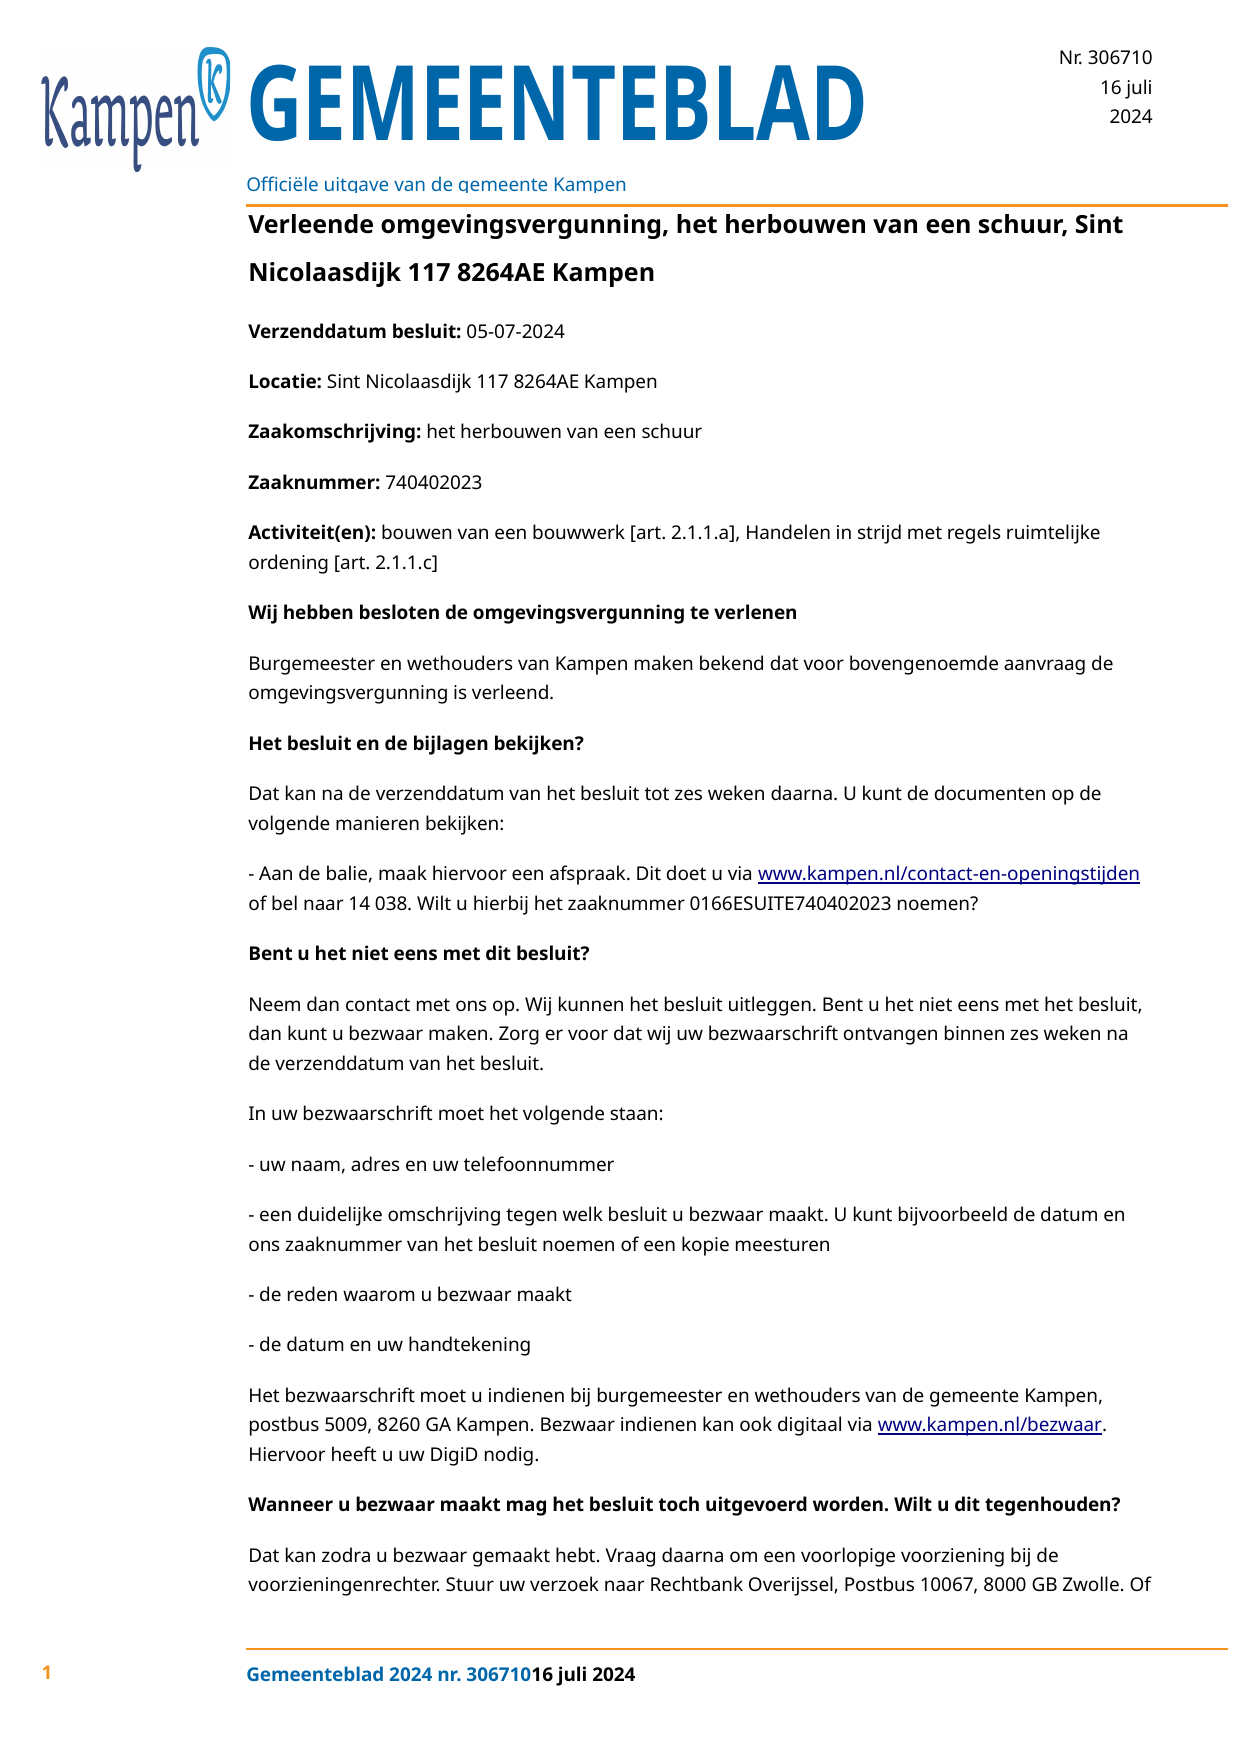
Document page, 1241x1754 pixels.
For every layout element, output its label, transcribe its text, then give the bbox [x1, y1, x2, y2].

text Wanneer u bezwaar maakt mag het besluit toch uitgevoerd worden. Wilt u dit tegenhouden? [248, 1492, 1152, 1517]
text Locatie: Sint Nicolaasdijk 117 8264AE Kampen [248, 368, 1152, 394]
text Zaaknummer: 740402023 [248, 469, 1152, 495]
text - de reden waarom u bezwaar maakt [248, 1281, 1152, 1307]
text Burgemeester en wethouders van Kampen maken bekend dat voor bovengenoemde aanvraag de omgevingsvergunning is verleend. [248, 650, 1152, 705]
text Het bezwaarschrift moet u indienen bij burgemeester en wethouders van de gemeente Kampen, postbus 5009, 8260 GA Kampen. Bezwaar indienen kan ook digitaal via www.kampen.nl/bezwaar. Hiervoor heeft u uw DigiD nodig. [248, 1382, 1152, 1467]
text Activiteit(en): bouwen van een bouwwerk [art. 2.1.1.a], Handelen in strijd met regels ruimtelijke ordening [art. 2.1.1.c] [248, 519, 1152, 575]
text In uw bezwaarschrift moet het volgende staan: [248, 1100, 1152, 1126]
text Dat kan na de verzenddatum van het besluit tot zes weken daarna. U kunt de documenten op de volgende manieren bekijken: [248, 780, 1152, 836]
text - uw naam, adres en uw telefoonnummer [248, 1151, 1152, 1177]
picture [41, 47, 231, 172]
text Dat kan zodra u bezwaar gemaakt hebt. Vraag daarna om een voorlopige voorziening bij de voorzieningenrechter. Stuur uw verzoek naar Rechtbank Overijssel, Postbus 10067, 8000 GB Zwolle. Of [248, 1542, 1152, 1597]
text Zaakomschrijving: het herbouwen van een schuur [248, 419, 1152, 444]
text Neem dan contact met ons op. Wij kunnen het besluit uitleggen. Bent u het niet eens met het besluit, dan kunt u bezwaar maken. Zorg er voor dat wij uw bezwaarschrift ontvangen binnen zes weken na de verzenddatum van het besluit. [248, 991, 1152, 1076]
text Verleende omgevingsvergunning, het herbouwen van een schuur, Sint Nicolaasdijk 117 8264AE Kampen [248, 207, 1152, 288]
text - Aan de balie, maak hiervoor een afspraak. Dit doet u via www.kampen.nl/contact-en-openingstijden of bel naar 14 038. Wilt u hierbij het zaaknummer 0166ESUITE740402023 noemen? [248, 860, 1152, 916]
text Wij hebben besloten de omgevingsvergunning te verlenen [248, 599, 1152, 625]
text Het besluit en de bijlagen bekijken? [248, 730, 1152, 756]
text Bent u het niet eens met dit besluit? [248, 940, 1152, 966]
text - een duidelijke omschrijving tegen welk besluit u bezwaar maakt. U kunt bijvoorbeeld de datum en ons zaaknummer van het besluit noemen of een kopie meesturen [248, 1201, 1152, 1257]
text Verzenddatum besluit: 05-07-2024 [248, 318, 1152, 344]
text - de datum en uw handtekening [248, 1332, 1152, 1357]
